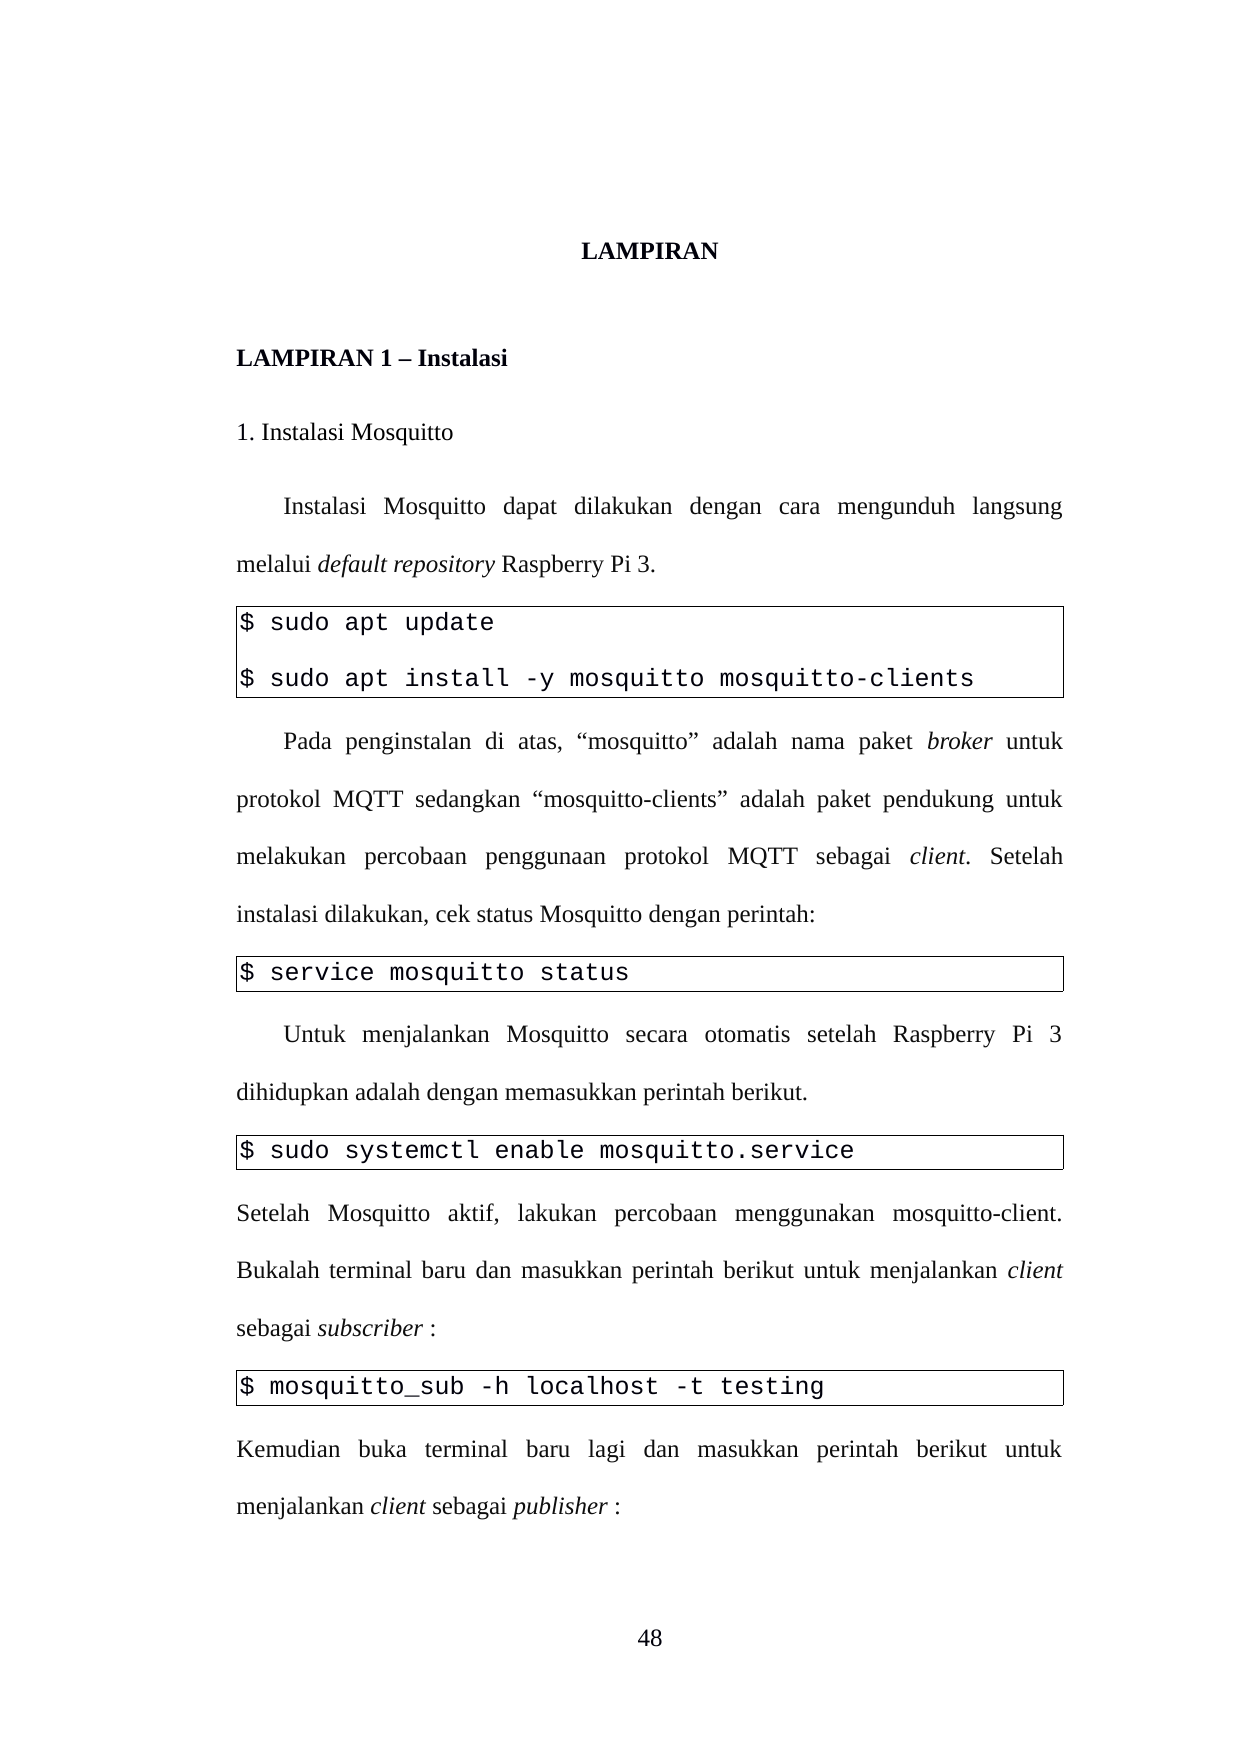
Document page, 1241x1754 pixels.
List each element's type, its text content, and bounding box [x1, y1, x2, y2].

text 1. Instalasi Mosquitto [236, 417, 1063, 446]
text Kemudian buka terminal baru lagi dan masukkan perintah berikut untuk menjalankan client sebagai publisher : [236, 1434, 1063, 1520]
table_header $ service mosquitto status [237, 957, 1063, 991]
table_header $ sudo systemctl enable mosquitto.service [237, 1136, 1063, 1169]
text Setelah Mosquitto aktif, lakukan percobaan menggunakan mosquitto-client. Bukalah terminal baru dan masukkan perintah berikut untuk menjalankan client sebagai subscriber : [236, 1198, 1063, 1342]
text Untuk menjalankan Mosquitto secara otomatis setelah Raspberry Pi 3 dihidupkan adalah dengan memasukkan perintah berikut. [236, 1019, 1063, 1106]
table_header $ sudo apt update $ sudo apt install -y mosquitto mosquitto-clients [237, 607, 1063, 697]
text Pada penginstalan di atas, “mosquitto” adalah nama paket broker untuk protokol MQTT sedangkan “mosquitto-clients” adalah paket pendukung untuk melakukan percobaan penggunaan protokol MQTT sebagai client. Setelah instalasi dilakukan, cek status Mosquitto dengan perintah: [236, 726, 1063, 927]
table_header $ mosquitto_sub -h localhost -t testing [237, 1371, 1063, 1405]
text LAMPIRAN [236, 236, 1063, 265]
text LAMPIRAN 1 – Instalasi [236, 343, 1063, 372]
text Instalasi Mosquitto dapat dilakukan dengan cara mengunduh langsung melalui default repository Raspberry Pi 3. [236, 491, 1063, 577]
